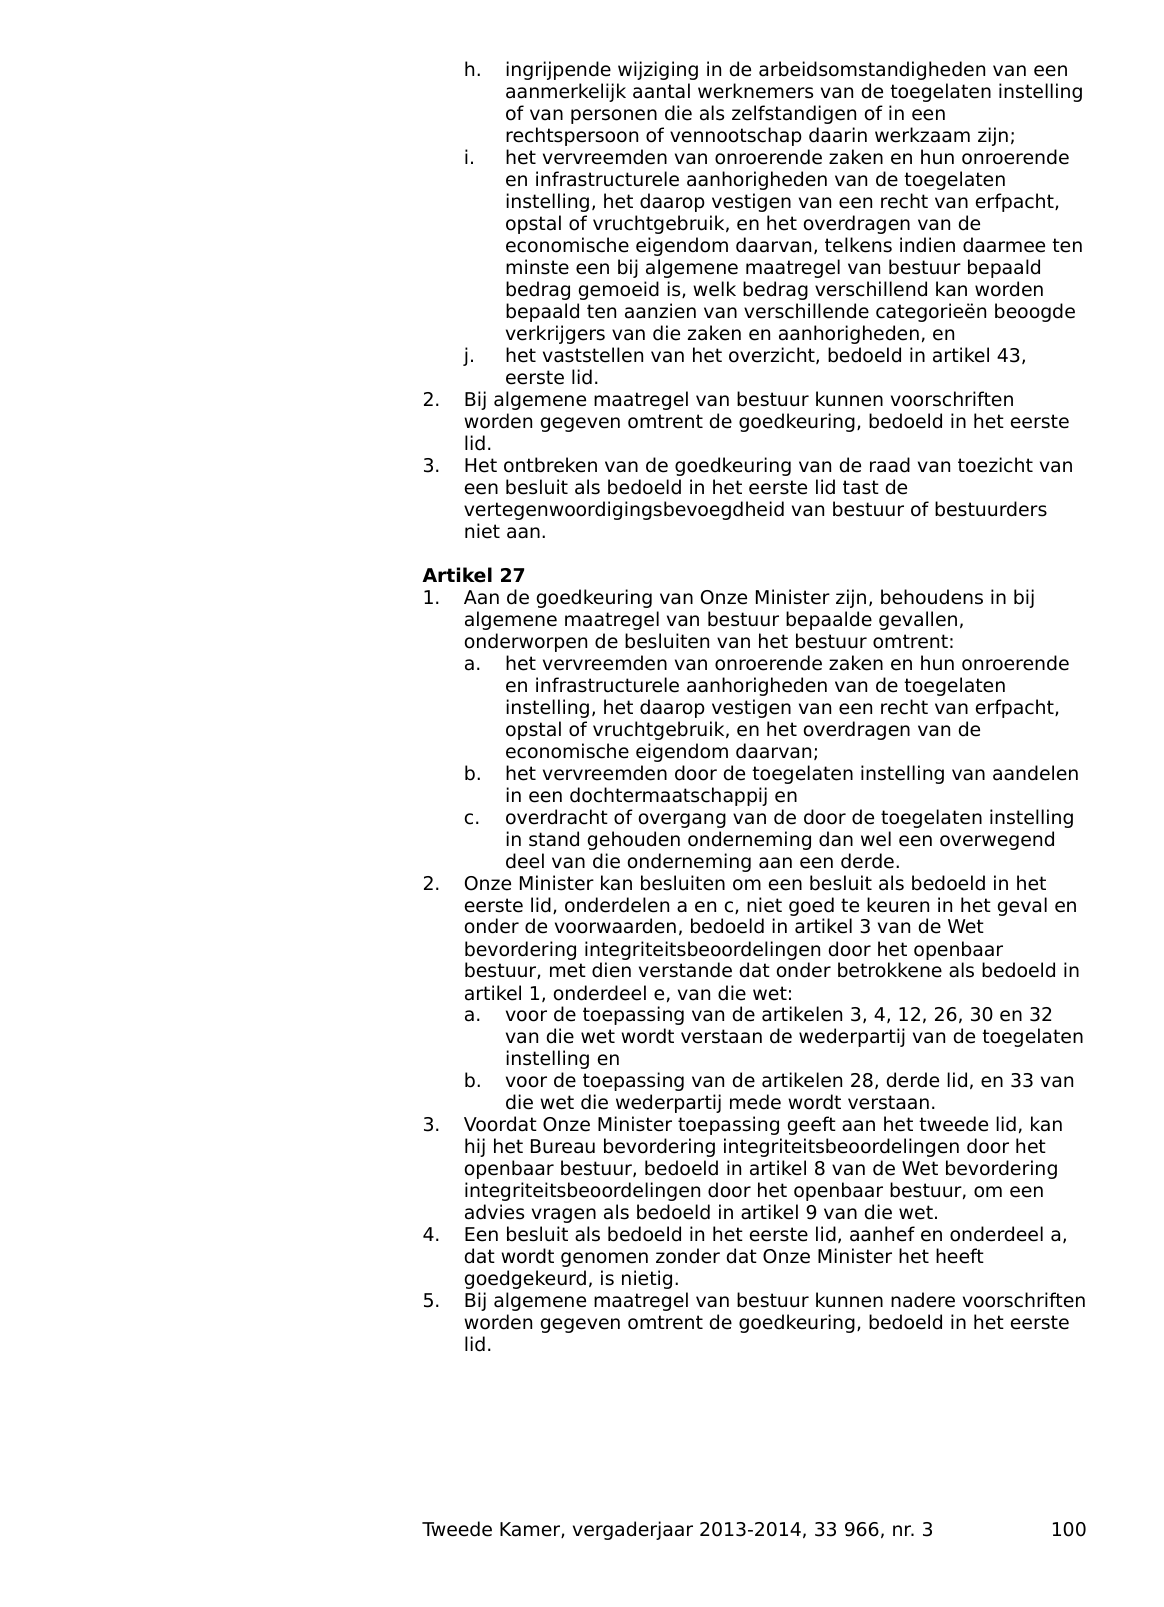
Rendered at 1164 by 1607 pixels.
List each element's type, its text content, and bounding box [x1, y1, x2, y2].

text c. overdracht of overgang van de door de toegelaten instelling in stand gehouden onderneming dan wel een overwegend deel van die onderneming aan een derde. [464, 807, 1087, 872]
text a. het vervreemden van onroerende zaken en hun onroerende en infrastructurele aanhorigheden van de toegelaten instelling, het daarop vestigen van een recht van erfpacht, opstal of vruchtgebruik, en het overdragen van de economische eigendom daarvan; [464, 653, 1087, 763]
text i. het vervreemden van onroerende zaken en hun onroerende en infrastructurele aanhorigheden van de toegelaten instelling, het daarop vestigen van een recht van erfpacht, opstal of vruchtgebruik, en het overdragen van de economische eigendom daarvan, telkens indien daarmee ten minste een bij algemene maatregel van bestuur bepaald bedrag gemoeid is, welk bedrag verschillend kan worden bepaald ten aanzien van verschillende categorieën beoogde verkrijgers van die zaken en aanhorigheden, en [464, 147, 1087, 345]
subtitle Artikel 27 [422, 565, 1087, 587]
text 1. Aan de goedkeuring van Onze Minister zijn, behoudens in bij algemene maatregel van bestuur bepaalde gevallen, onderworpen de besluiten van het bestuur omtrent: [422, 587, 1087, 653]
text 4. Een besluit als bedoeld in het eerste lid, aanhef en onderdeel a, dat wordt genomen zonder dat Onze Minister het heeft goedgekeurd, is nietig. [422, 1224, 1087, 1290]
text a. voor de toepassing van de artikelen 3, 4, 12, 26, 30 en 32 van die wet wordt verstaan de wederpartij van de toegelaten instelling en [464, 1004, 1087, 1070]
text j. het vaststellen van het overzicht, bedoeld in artikel 43, eerste lid. [464, 345, 1087, 389]
text 2. Bij algemene maatregel van bestuur kunnen voorschriften worden gegeven omtrent de goedkeuring, bedoeld in het eerste lid. [422, 389, 1087, 455]
text 2. Onze Minister kan besluiten om een besluit als bedoeld in het eerste lid, onderdelen a en c, niet goed te keuren in het geval en onder de voorwaarden, bedoeld in artikel 3 van de Wet bevordering integriteitsbeoordelingen door het openbaar bestuur, met dien verstande dat onder betrokkene als bedoeld in artikel 1, onderdeel e, van die wet: [422, 872, 1087, 1004]
text 5. Bij algemene maatregel van bestuur kunnen nadere voorschriften worden gegeven omtrent de goedkeuring, bedoeld in het eerste lid. [422, 1290, 1087, 1356]
text b. voor de toepassing van de artikelen 28, derde lid, en 33 van die wet die wederpartij mede wordt verstaan. [464, 1070, 1087, 1114]
text 3. Voordat Onze Minister toepassing geeft aan het tweede lid, kan hij het Bureau bevordering integriteitsbeoordelingen door het openbaar bestuur, bedoeld in artikel 8 van de Wet bevordering integriteitsbeoordelingen door het openbaar bestuur, om een advies vragen als bedoeld in artikel 9 van die wet. [422, 1114, 1087, 1224]
text 3. Het ontbreken van de goedkeuring van de raad van toezicht van een besluit als bedoeld in het eerste lid tast de vertegenwoordigingsbevoegdheid van bestuur of bestuurders niet aan. [422, 455, 1087, 543]
text h. ingrijpende wijziging in de arbeidsomstandigheden van een aanmerkelijk aantal werknemers van de toegelaten instelling of van personen die als zelfstandigen of in een rechtspersoon of vennootschap daarin werkzaam zijn; [464, 59, 1087, 147]
text b. het vervreemden door de toegelaten instelling van aandelen in een dochtermaatschappij en [464, 763, 1087, 807]
